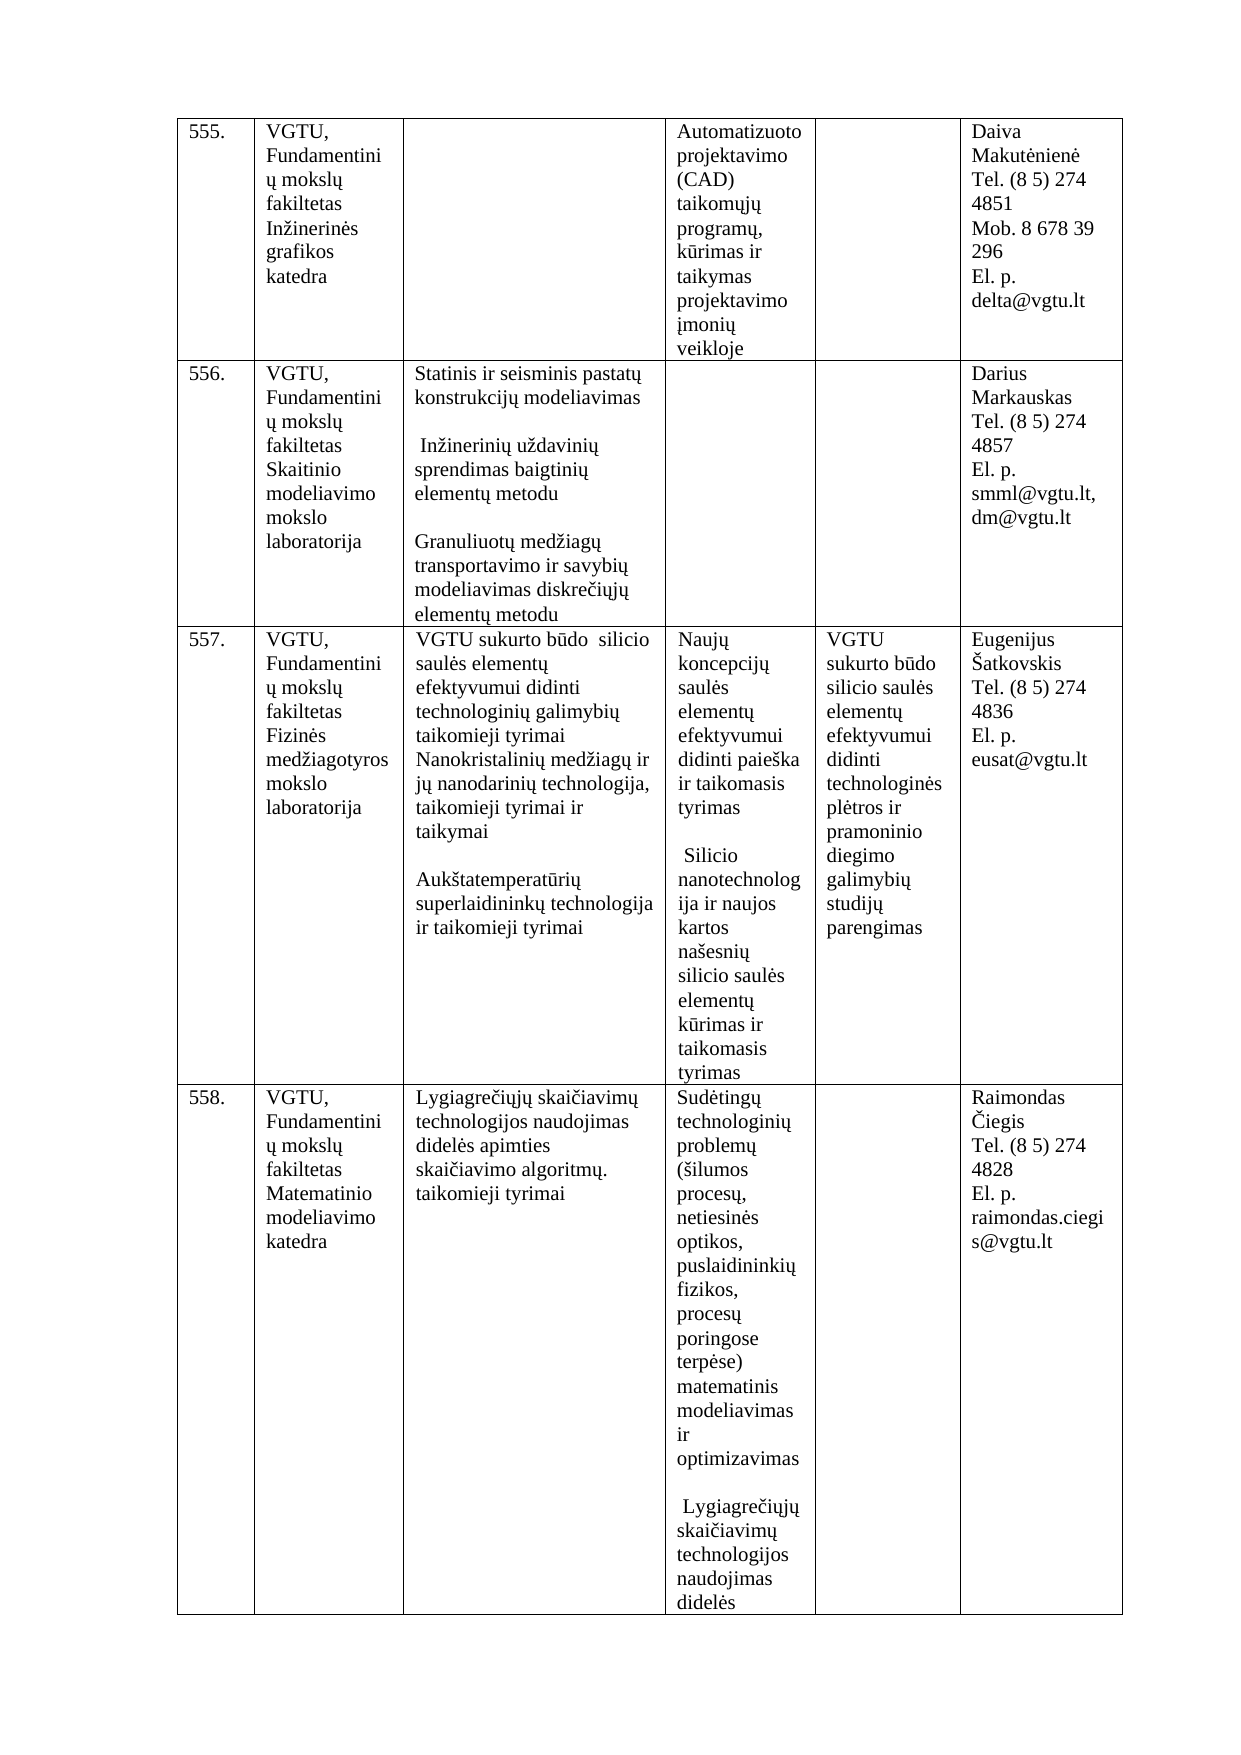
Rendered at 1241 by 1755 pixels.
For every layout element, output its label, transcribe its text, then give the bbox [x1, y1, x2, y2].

table_cell VGTU sukurto būdo silicio saulės elementų efektyvumui didinti technologinės plėtros ir pramoninio diegimo galimybių studijų parengimas [816, 627, 960, 1084]
table_cell [404, 119, 665, 360]
table_cell VGTU, Fundamentinių mokslų fakiltetas Fizinės medžiagotyros mokslo laboratorija [255, 627, 403, 1084]
table_cell Sudėtingų technologinių problemų (šilumos procesų, netiesinės optikos, puslaidininkių fizikos, procesų poringose terpėse) matematinis modeliavimas ir optimizavimas Lygiagrečiųjų skaičiavimų technologijos naudojimas didelės [666, 1085, 815, 1614]
table_cell 556. [178, 361, 254, 626]
table_cell Daiva Makutėnienė Tel. (8 5) 274 4851 Mob. 8 678 39 296 El. p. delta@vgtu.lt [961, 119, 1122, 360]
table_cell VGTU, Fundamentinių mokslų fakiltetas Inžinerinės grafikos katedra [255, 119, 403, 360]
table_cell VGTU, Fundamentinių mokslų fakiltetas Skaitinio modeliavimo mokslo laboratorija [255, 361, 403, 626]
table_cell 557. [178, 627, 254, 1084]
table_cell [816, 119, 960, 360]
table_cell VGTU sukurto būdo silicio saulės elementų efektyvumui didinti technologinių galimybių taikomieji tyrimai Nanokristalinių medžiagų ir jų nanodarinių technologija, taikomieji tyrimai ir taikymai Aukštatemperatūrių superlaidininkų technologija ir taikomieji tyrimai [404, 627, 665, 1084]
table_cell Raimondas Čiegis Tel. (8 5) 274 4828 El. p. raimondas.ciegis@vgtu.lt [961, 1085, 1122, 1614]
table_cell VGTU, Fundamentinių mokslų fakiltetas Matematinio modeliavimo katedra [255, 1085, 403, 1614]
table_cell Eugenijus Šatkovskis Tel. (8 5) 274 4836 El. p. eusat@vgtu.lt [961, 627, 1122, 1084]
table_cell 558. [178, 1085, 254, 1614]
table_cell Automatizuoto projektavimo (CAD) taikomųjų programų, kūrimas ir taikymas projektavimo įmonių veikloje [666, 119, 815, 360]
table_cell [666, 361, 815, 626]
table_cell Darius Markauskas Tel. (8 5) 274 4857 El. p. smml@vgtu.lt, dm@vgtu.lt [961, 361, 1122, 626]
table_cell Naujų koncepcijų saulės elementų efektyvumui didinti paieška ir taikomasis tyrimas Silicio nanotechnologija ir naujos kartos našesnių silicio saulės elementų kūrimas ir taikomasis tyrimas [666, 627, 815, 1084]
table_cell [816, 1085, 960, 1614]
table_cell Statinis ir seisminis pastatų konstrukcijų modeliavimas Inžinerinių uždavinių sprendimas baigtinių elementų metodu Granuliuotų medžiagų transportavimo ir savybių modeliavimas diskrečiųjų elementų metodu [404, 361, 665, 626]
table_cell Lygiagrečiųjų skaičiavimų technologijos naudojimas didelės apimties skaičiavimo algoritmų. taikomieji tyrimai [404, 1085, 665, 1614]
table_cell 555. [178, 119, 254, 360]
table_cell [816, 361, 960, 626]
